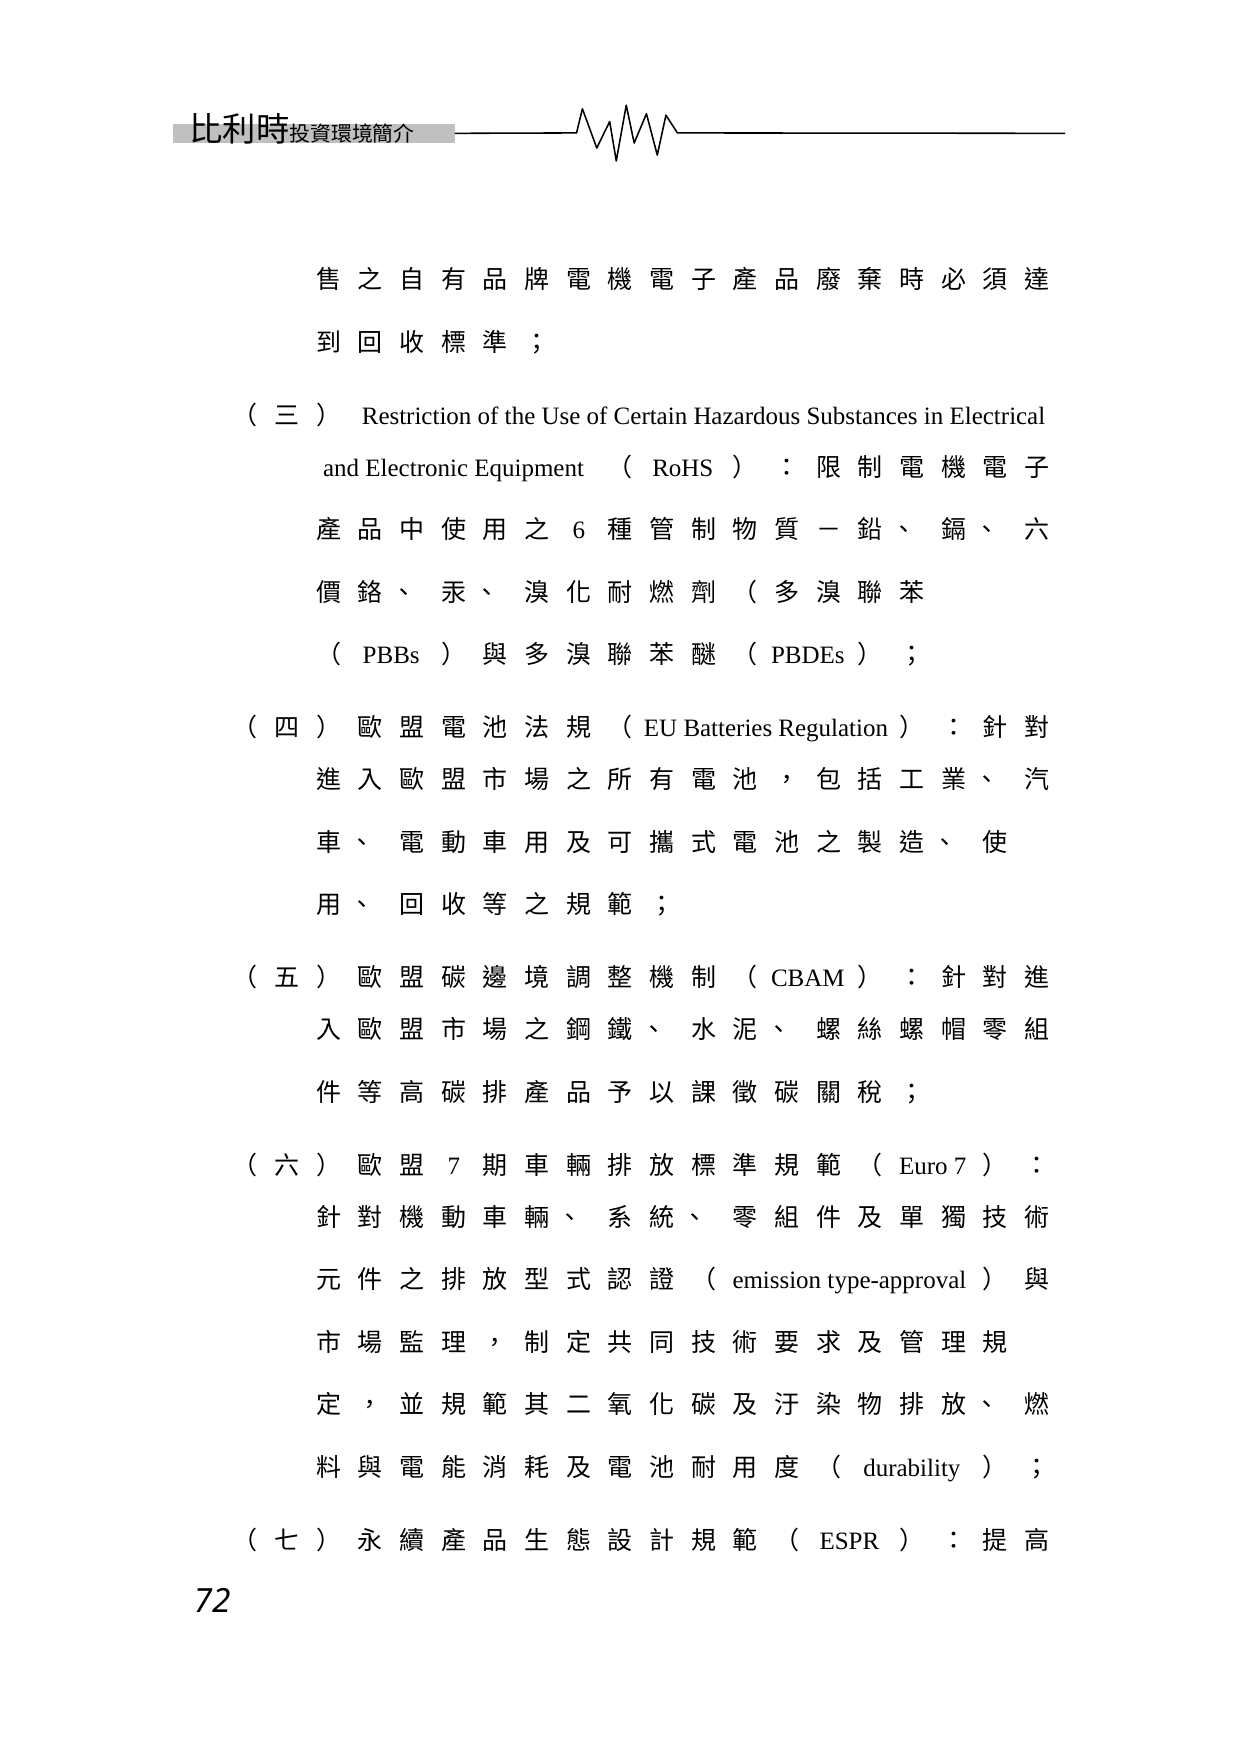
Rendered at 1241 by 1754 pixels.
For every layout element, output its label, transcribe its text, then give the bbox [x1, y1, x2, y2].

text （六）歐盟7期車輛排放標準規範（Euro 7）：針對機動車輛、系統、零組件及單獨技術元件之排放型式認證（emission type-approval）與市場監理，制定共同技術要求及管理規定，並規範其二氧化碳及汙染物排放、燃料與電能消耗及電池耐用度（durability）； [207, 1111, 1058, 1486]
text （七）永續產品生態設計規範（ESPR）：提高 [207, 1486, 1058, 1549]
text （五）歐盟碳邊境調整機制（CBAM）：針對進入歐盟市場之鋼鐵、水泥、螺絲螺帽零組件等高碳排產品予以課徵碳關稅； [207, 924, 1058, 1111]
text 售之自有品牌電機電子產品廢棄時必須達到回收標準； [207, 236, 1058, 361]
text （三）Restriction of the Use of Certain Hazardous Substances in Electrical and Electronic Equipment（RoHS）：限制電機電子產品中使用之6種管制物質－鉛、鎘、六價鉻、汞、溴化耐燃劑（多溴聯苯（PBBs）與多溴聯苯醚（PBDEs）； [207, 361, 1058, 674]
text （四）歐盟電池法規（EU Batteries Regulation）：針對進入歐盟市場之所有電池，包括工業、汽車、電動車用及可攜式電池之製造、使用、回收等之規範； [207, 674, 1058, 924]
